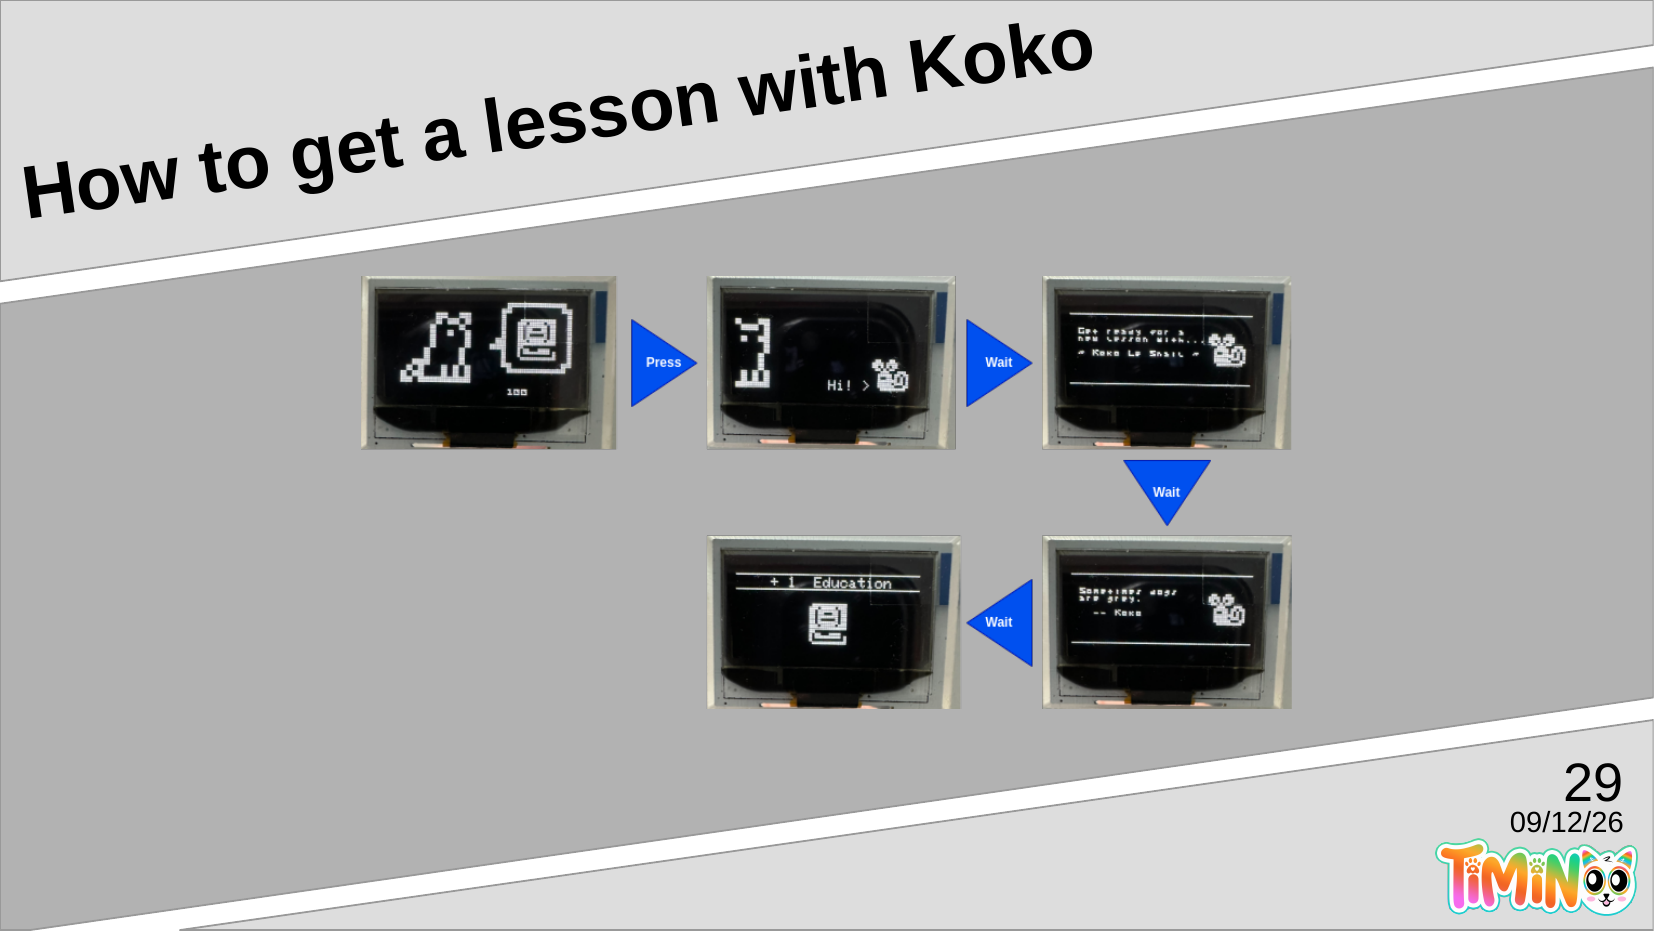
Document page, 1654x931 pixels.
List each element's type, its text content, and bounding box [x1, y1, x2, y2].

picture [1435, 838, 1638, 916]
title How to get a lesson with Koko [11, 0, 1496, 272]
picture [361, 276, 1292, 709]
